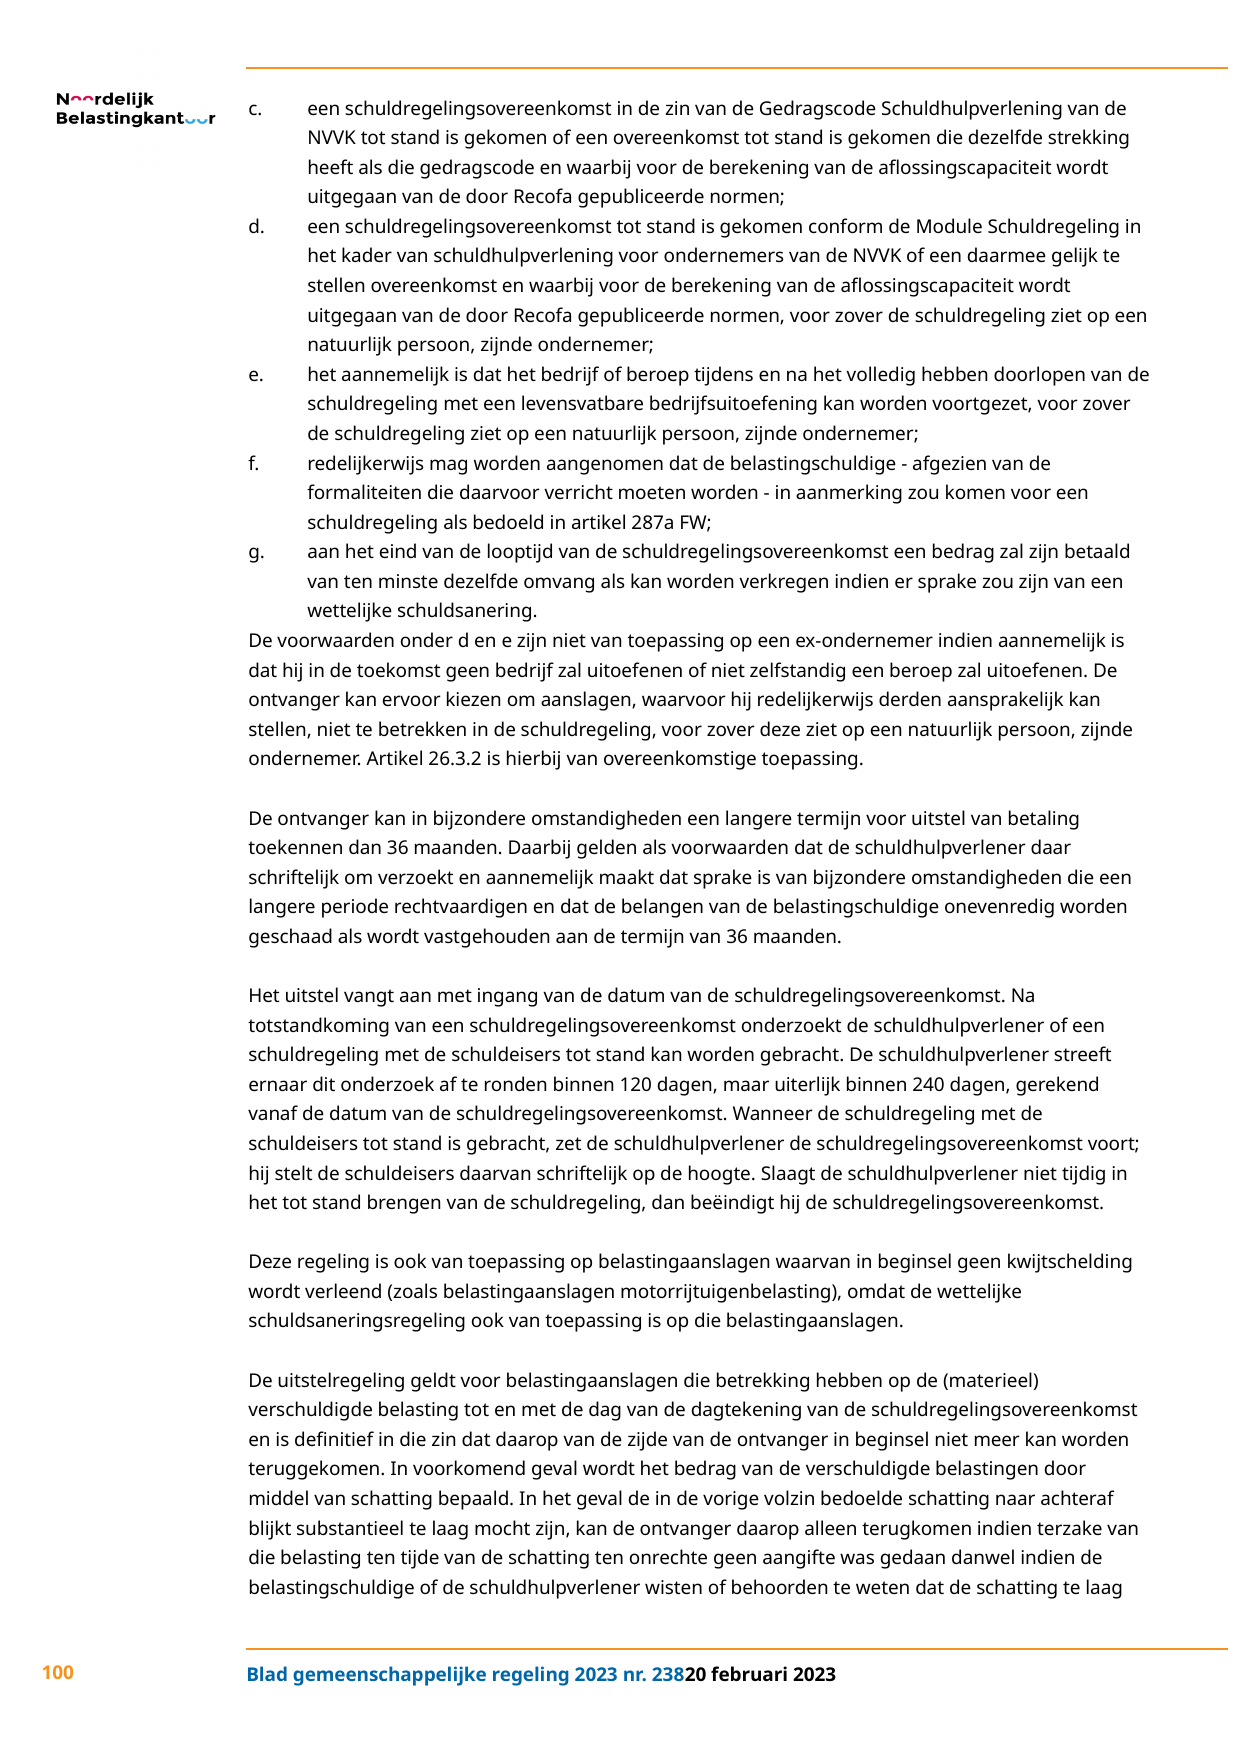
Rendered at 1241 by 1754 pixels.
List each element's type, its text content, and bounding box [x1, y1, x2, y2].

list redelijkerwijs mag worden aangenomen dat de belastingschuldige - afgezien van de formaliteiten die daarvoor verricht moeten worden - in aanmerking zou komen voor een schuldregeling als bedoeld in artikel 287a FW; [248, 450, 1152, 535]
list het aannemelijk is dat het bedrijf of beroep tijdens en na het volledig hebben doorlopen van de schuldregeling met een levensvatbare bedrijfsuitoefening kan worden voortgezet, voor zover de schuldregeling ziet op een natuurlijk persoon, zijnde ondernemer; [248, 361, 1152, 446]
text De ontvanger kan in bijzondere omstandigheden een langere termijn voor uitstel van betaling toekennen dan 36 maanden. Daarbij gelden als voorwaarden dat de schuldhulpverlener daar schriftelijk om verzoekt en aannemelijk maakt dat sprake is van bijzondere omstandigheden die een langere periode rechtvaardigen en dat de belangen van de belastingschuldige onevenredig worden geschaad als wordt vastgehouden aan de termijn van 36 maanden. [248, 805, 1152, 949]
text Deze regeling is ook van toepassing op belastingaanslagen waarvan in beginsel geen kwijtschelding wordt verleend (zoals belastingaanslagen motorrijtuigenbelasting), omdat de wettelijke schuldsaneringsregeling ook van toepassing is op die belastingaanslagen. [248, 1248, 1152, 1333]
text De uitstelregeling geldt voor belastingaanslagen die betrekking hebben op de (materieel) verschuldigde belasting tot en met de dag van de dagtekening van de schuldregelingsovereenkomst en is definitief in die zin dat daarop van de zijde van de ontvanger in beginsel niet meer kan worden teruggekomen. In voorkomend geval wordt het bedrag van de verschuldigde belastingen door middel van schatting bepaald. In het geval de in de vorige volzin bedoelde schatting naar achteraf blijkt substantieel te laag mocht zijn, kan de ontvanger daarop alleen terugkomen indien terzake van die belasting ten tijde van de schatting ten onrechte geen aangifte was gedaan danwel indien de belastingschuldige of de schuldhulpverlener wisten of behoorden te weten dat de schatting te laag [248, 1367, 1152, 1600]
text De voorwaarden onder d en e zijn niet van toepassing op een ex-ondernemer indien aannemelijk is dat hij in de toekomst geen bedrijf zal uitoefenen of niet zelfstandig een beroep zal uitoefenen. De ontvanger kan ervoor kiezen om aanslagen, waarvoor hij redelijkerwijs derden aansprakelijk kan stellen, niet te betrekken in de schuldregeling, voor zover deze ziet op een natuurlijk persoon, zijnde ondernemer. Artikel 26.3.2 is hierbij van overeenkomstige toepassing. [248, 627, 1152, 771]
picture [41, 47, 231, 172]
list een schuldregelingsovereenkomst in de zin van de Gedragscode Schuldhulpverlening van de NVVK tot stand is gekomen of een overeenkomst tot stand is gekomen die dezelfde strekking heeft als die gedragscode en waarbij voor de berekening van de aflossingscapaciteit wordt uitgegaan van de door Recofa gepubliceerde normen; [248, 95, 1152, 209]
list aan het eind van de looptijd van de schuldregelingsovereenkomst een bedrag zal zijn betaald van ten minste dezelfde omvang als kan worden verkregen indien er sprake zou zijn van een wettelijke schuldsanering. [248, 538, 1152, 623]
list een schuldregelingsovereenkomst tot stand is gekomen conform de Module Schuldregeling in het kader van schuldhulpverlening voor ondernemers van de NVVK of een daarmee gelijk te stellen overeenkomst en waarbij voor de berekening van de aflossingscapaciteit wordt uitgegaan van de door Recofa gepubliceerde normen, voor zover de schuldregeling ziet op een natuurlijk persoon, zijnde ondernemer; [248, 213, 1152, 357]
text Het uitstel vangt aan met ingang van de datum van de schuldregelingsovereenkomst. Na totstandkoming van een schuldregelingsovereenkomst onderzoekt de schuldhulpverlener of een schuldregeling met de schuldeisers tot stand kan worden gebracht. De schuldhulpverlener streeft ernaar dit onderzoek af te ronden binnen 120 dagen, maar uiterlijk binnen 240 dagen, gerekend vanaf de datum van de schuldregelingsovereenkomst. Wanneer de schuldregeling met de schuldeisers tot stand is gebracht, zet de schuldhulpverlener de schuldregelingsovereenkomst voort; hij stelt de schuldeisers daarvan schriftelijk op de hoogte. Slaagt de schuldhulpverlener niet tijdig in het tot stand brengen van de schuldregeling, dan beëindigt hij de schuldregelingsovereenkomst. [248, 982, 1152, 1215]
